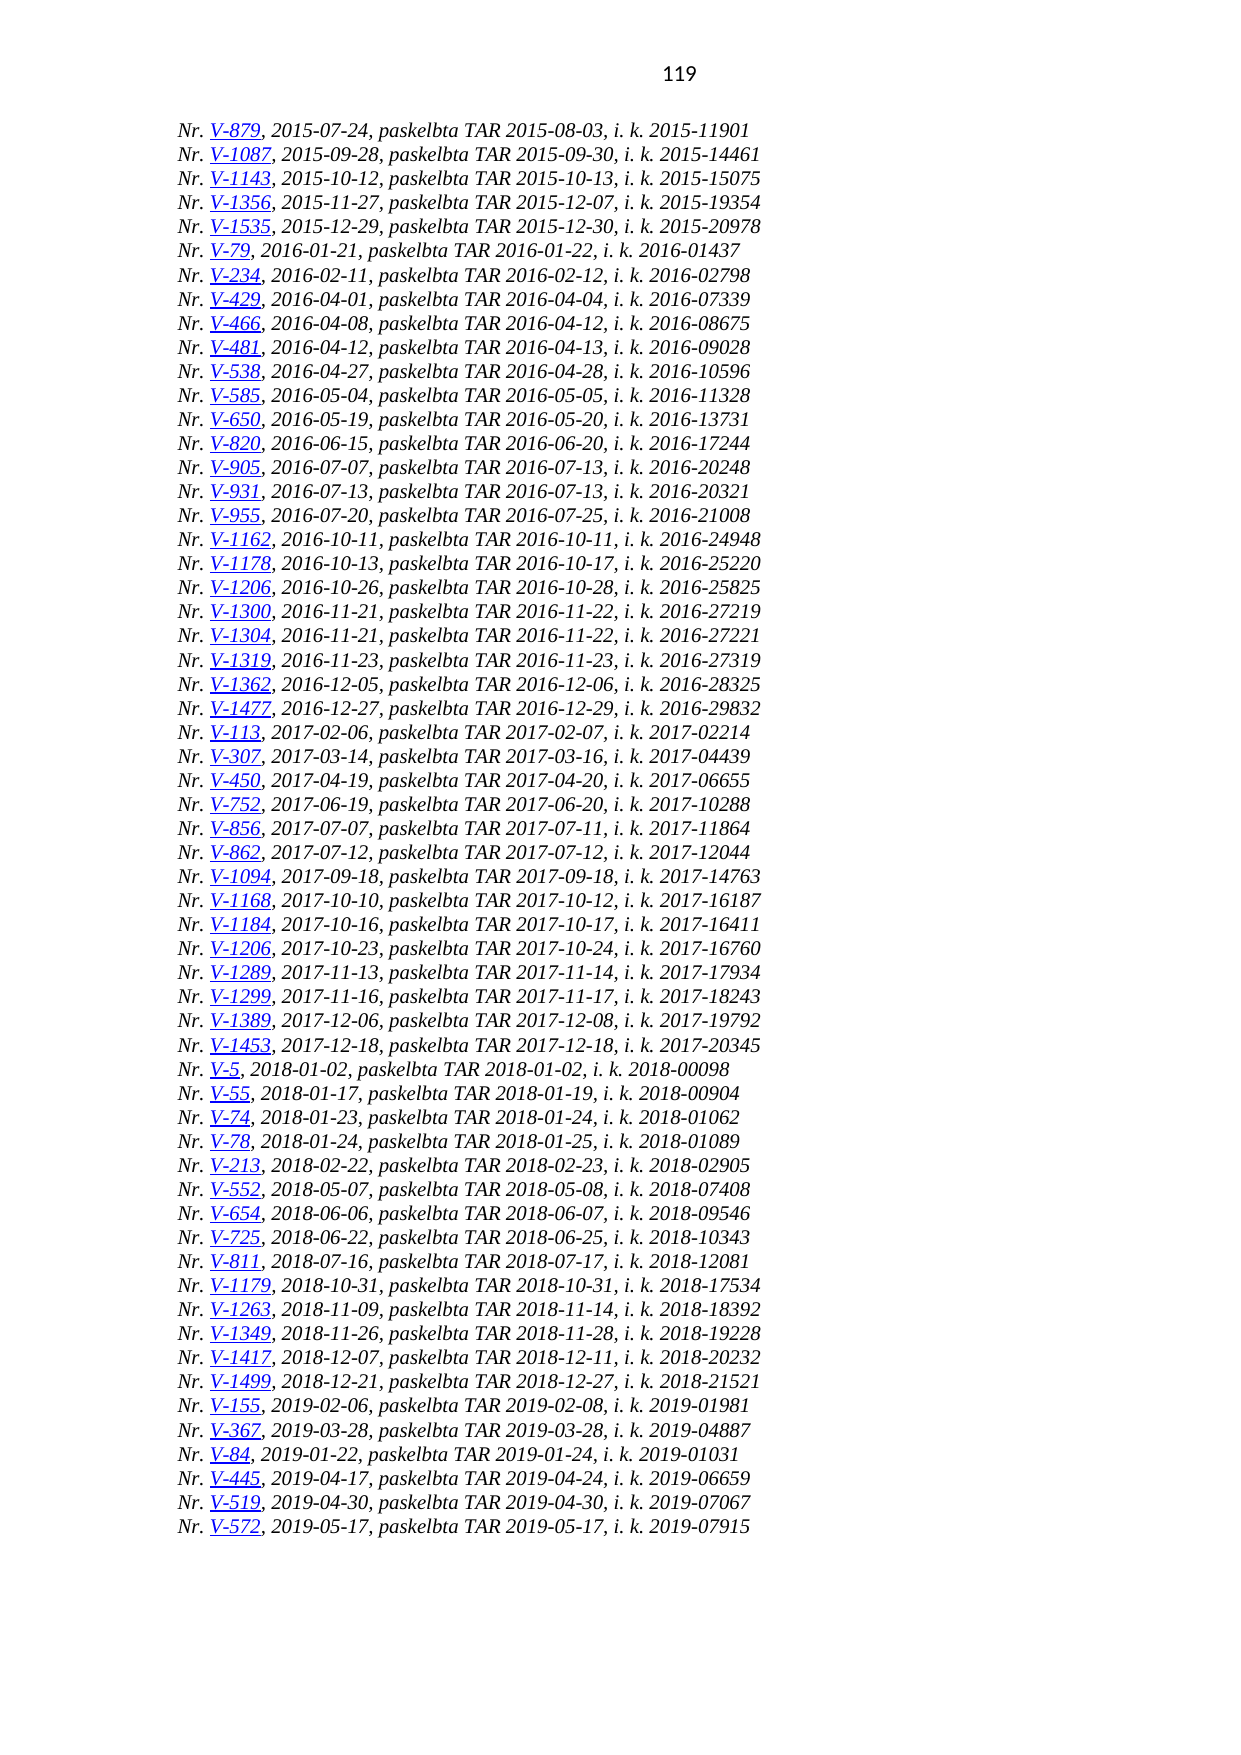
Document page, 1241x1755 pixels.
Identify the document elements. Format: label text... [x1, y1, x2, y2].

text Nr. V-79, 2016-01-21, paskelbta TAR 2016-01-22, i. k. 2016-01437 [177, 238, 1181, 262]
text Nr. V-78, 2018-01-24, paskelbta TAR 2018-01-25, i. k. 2018-01089 [177, 1129, 1181, 1153]
text Nr. V-55, 2018-01-17, paskelbta TAR 2018-01-19, i. k. 2018-00904 [177, 1081, 1181, 1105]
text Nr. V-84, 2019-01-22, paskelbta TAR 2019-01-24, i. k. 2019-01031 [177, 1442, 1181, 1466]
text Nr. V-213, 2018-02-22, paskelbta TAR 2018-02-23, i. k. 2018-02905 [177, 1153, 1181, 1177]
text Nr. V-1349, 2018-11-26, paskelbta TAR 2018-11-28, i. k. 2018-19228 [177, 1321, 1181, 1345]
text Nr. V-654, 2018-06-06, paskelbta TAR 2018-06-07, i. k. 2018-09546 [177, 1201, 1181, 1225]
text Nr. V-307, 2017-03-14, paskelbta TAR 2017-03-16, i. k. 2017-04439 [177, 744, 1181, 768]
text Nr. V-552, 2018-05-07, paskelbta TAR 2018-05-08, i. k. 2018-07408 [177, 1177, 1181, 1201]
text Nr. V-650, 2016-05-19, paskelbta TAR 2016-05-20, i. k. 2016-13731 [177, 407, 1181, 431]
text Nr. V-1389, 2017-12-06, paskelbta TAR 2017-12-08, i. k. 2017-19792 [177, 1008, 1181, 1032]
text Nr. V-1168, 2017-10-10, paskelbta TAR 2017-10-12, i. k. 2017-16187 [177, 888, 1181, 912]
text Nr. V-1094, 2017-09-18, paskelbta TAR 2017-09-18, i. k. 2017-14763 [177, 864, 1181, 888]
text Nr. V-429, 2016-04-01, paskelbta TAR 2016-04-04, i. k. 2016-07339 [177, 287, 1181, 311]
text Nr. V-1143, 2015-10-12, paskelbta TAR 2015-10-13, i. k. 2015-15075 [177, 166, 1181, 190]
text Nr. V-234, 2016-02-11, paskelbta TAR 2016-02-12, i. k. 2016-02798 [177, 262, 1181, 287]
text Nr. V-1362, 2016-12-05, paskelbta TAR 2016-12-06, i. k. 2016-28325 [177, 672, 1181, 696]
text Nr. V-1184, 2017-10-16, paskelbta TAR 2017-10-17, i. k. 2017-16411 [177, 912, 1181, 936]
text Nr. V-538, 2016-04-27, paskelbta TAR 2016-04-28, i. k. 2016-10596 [177, 359, 1181, 383]
text Nr. V-752, 2017-06-19, paskelbta TAR 2017-06-20, i. k. 2017-10288 [177, 792, 1181, 816]
text Nr. V-1356, 2015-11-27, paskelbta TAR 2015-12-07, i. k. 2015-19354 [177, 190, 1181, 214]
text Nr. V-1453, 2017-12-18, paskelbta TAR 2017-12-18, i. k. 2017-20345 [177, 1032, 1181, 1057]
text Nr. V-155, 2019-02-06, paskelbta TAR 2019-02-08, i. k. 2019-01981 [177, 1393, 1181, 1417]
text Nr. V-905, 2016-07-07, paskelbta TAR 2016-07-13, i. k. 2016-20248 [177, 455, 1181, 479]
text Nr. V-879, 2015-07-24, paskelbta TAR 2015-08-03, i. k. 2015-11901 [177, 118, 1181, 142]
text Nr. V-1179, 2018-10-31, paskelbta TAR 2018-10-31, i. k. 2018-17534 [177, 1273, 1181, 1297]
text Nr. V-955, 2016-07-20, paskelbta TAR 2016-07-25, i. k. 2016-21008 [177, 503, 1181, 527]
text Nr. V-1178, 2016-10-13, paskelbta TAR 2016-10-17, i. k. 2016-25220 [177, 551, 1181, 575]
text Nr. V-113, 2017-02-06, paskelbta TAR 2017-02-07, i. k. 2017-02214 [177, 720, 1181, 744]
text Nr. V-367, 2019-03-28, paskelbta TAR 2019-03-28, i. k. 2019-04887 [177, 1417, 1181, 1442]
text Nr. V-445, 2019-04-17, paskelbta TAR 2019-04-24, i. k. 2019-06659 [177, 1466, 1181, 1490]
text Nr. V-820, 2016-06-15, paskelbta TAR 2016-06-20, i. k. 2016-17244 [177, 431, 1181, 455]
text Nr. V-1499, 2018-12-21, paskelbta TAR 2018-12-27, i. k. 2018-21521 [177, 1369, 1181, 1393]
text Nr. V-862, 2017-07-12, paskelbta TAR 2017-07-12, i. k. 2017-12044 [177, 840, 1181, 864]
text Nr. V-1300, 2016-11-21, paskelbta TAR 2016-11-22, i. k. 2016-27219 [177, 599, 1181, 623]
text Nr. V-450, 2017-04-19, paskelbta TAR 2017-04-20, i. k. 2017-06655 [177, 768, 1181, 792]
text Nr. V-1087, 2015-09-28, paskelbta TAR 2015-09-30, i. k. 2015-14461 [177, 142, 1181, 166]
text Nr. V-725, 2018-06-22, paskelbta TAR 2018-06-25, i. k. 2018-10343 [177, 1225, 1181, 1249]
text Nr. V-1206, 2016-10-26, paskelbta TAR 2016-10-28, i. k. 2016-25825 [177, 575, 1181, 599]
text Nr. V-74, 2018-01-23, paskelbta TAR 2018-01-24, i. k. 2018-01062 [177, 1105, 1181, 1129]
text Nr. V-572, 2019-05-17, paskelbta TAR 2019-05-17, i. k. 2019-07915 [177, 1514, 1181, 1538]
text Nr. V-519, 2019-04-30, paskelbta TAR 2019-04-30, i. k. 2019-07067 [177, 1490, 1181, 1514]
text Nr. V-1319, 2016-11-23, paskelbta TAR 2016-11-23, i. k. 2016-27319 [177, 647, 1181, 672]
text Nr. V-1417, 2018-12-07, paskelbta TAR 2018-12-11, i. k. 2018-20232 [177, 1345, 1181, 1369]
text Nr. V-856, 2017-07-07, paskelbta TAR 2017-07-11, i. k. 2017-11864 [177, 816, 1181, 840]
text Nr. V-5, 2018-01-02, paskelbta TAR 2018-01-02, i. k. 2018-00098 [177, 1057, 1181, 1081]
text Nr. V-1289, 2017-11-13, paskelbta TAR 2017-11-14, i. k. 2017-17934 [177, 960, 1181, 984]
text Nr. V-1162, 2016-10-11, paskelbta TAR 2016-10-11, i. k. 2016-24948 [177, 527, 1181, 551]
text Nr. V-1304, 2016-11-21, paskelbta TAR 2016-11-22, i. k. 2016-27221 [177, 623, 1181, 647]
text Nr. V-1206, 2017-10-23, paskelbta TAR 2017-10-24, i. k. 2017-16760 [177, 936, 1181, 960]
text Nr. V-1535, 2015-12-29, paskelbta TAR 2015-12-30, i. k. 2015-20978 [177, 214, 1181, 238]
text Nr. V-1477, 2016-12-27, paskelbta TAR 2016-12-29, i. k. 2016-29832 [177, 696, 1181, 720]
text Nr. V-585, 2016-05-04, paskelbta TAR 2016-05-05, i. k. 2016-11328 [177, 383, 1181, 407]
text Nr. V-811, 2018-07-16, paskelbta TAR 2018-07-17, i. k. 2018-12081 [177, 1249, 1181, 1273]
text Nr. V-481, 2016-04-12, paskelbta TAR 2016-04-13, i. k. 2016-09028 [177, 335, 1181, 359]
text Nr. V-1263, 2018-11-09, paskelbta TAR 2018-11-14, i. k. 2018-18392 [177, 1297, 1181, 1321]
text Nr. V-931, 2016-07-13, paskelbta TAR 2016-07-13, i. k. 2016-20321 [177, 479, 1181, 503]
text Nr. V-466, 2016-04-08, paskelbta TAR 2016-04-12, i. k. 2016-08675 [177, 311, 1181, 335]
text Nr. V-1299, 2017-11-16, paskelbta TAR 2017-11-17, i. k. 2017-18243 [177, 984, 1181, 1008]
